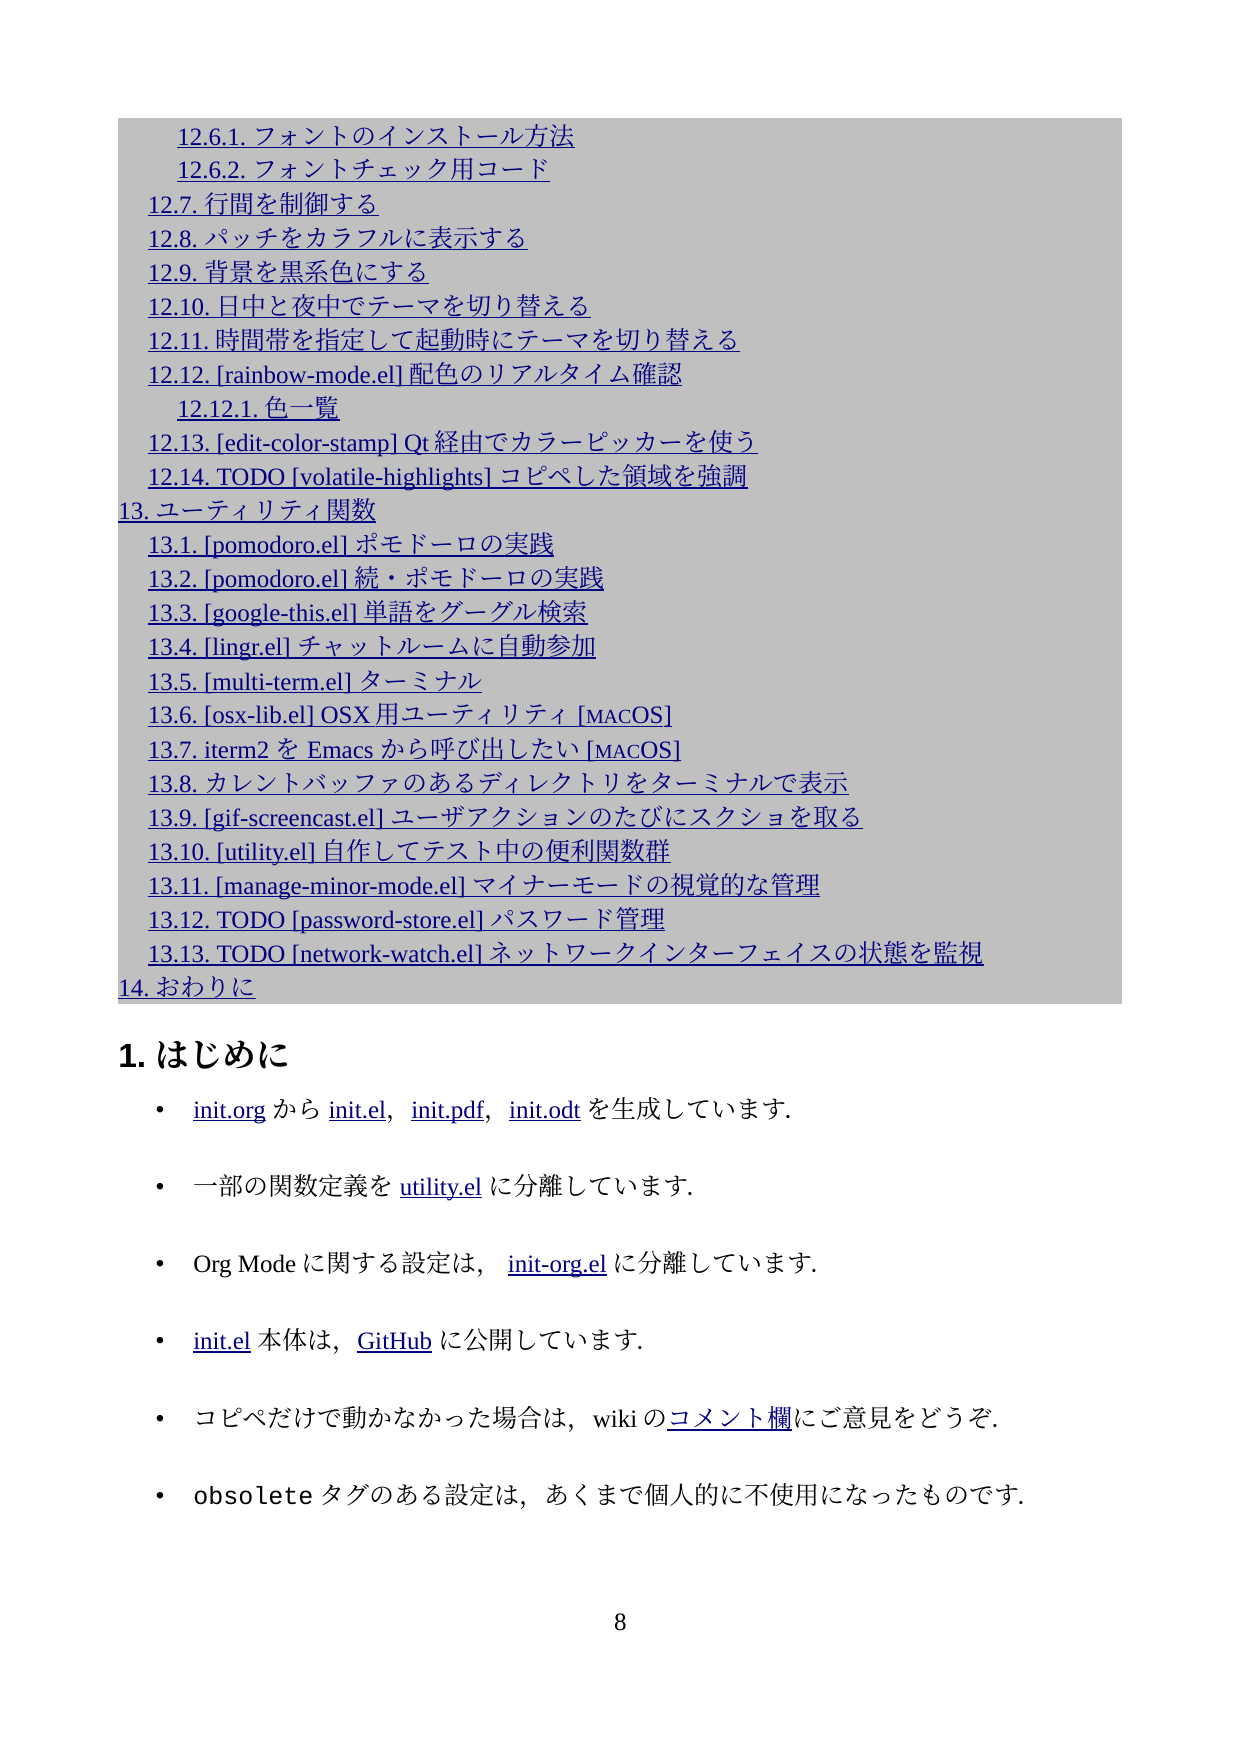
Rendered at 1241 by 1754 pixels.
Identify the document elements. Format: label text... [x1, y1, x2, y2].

text 12.7. 行間を制御する [148, 186, 1122, 220]
text 13.6. [osx-lib.el] OSX用ユーティリティ [macOS] [148, 697, 1122, 731]
text 13.11. [manage-minor-mode.el] マイナーモードの視覚的な管理 [148, 867, 1122, 902]
list init.org から init.el，init.pdf，init.odt を生成しています． [156, 1089, 1122, 1154]
text 12.6.2. フォントチェック用コード [177, 152, 1122, 186]
text 13.7. iterm2 を Emacs から呼び出したい [macOS] [148, 731, 1122, 765]
text 13.13. TODO [network-watch.el] ネットワークインターフェイスの状態を監視 [148, 936, 1122, 970]
list コピペだけで動かなかった場合は，wikiのコメント欄にご意見をどうぞ． [156, 1398, 1122, 1463]
text 13.2. [pomodoro.el] 続・ポモドーロの実践 [148, 561, 1122, 595]
text 12.8. パッチをカラフルに表示する [148, 220, 1122, 254]
text 13.10. [utility.el] 自作してテスト中の便利関数群 [148, 833, 1122, 867]
text 13.8. カレントバッファのあるディレクトリをターミナルで表示 [148, 765, 1122, 799]
list 一部の関数定義を utility.el に分離しています． [156, 1167, 1122, 1231]
text 13.12. TODO [password-store.el] パスワード管理 [148, 902, 1122, 936]
text 14. おわりに [118, 970, 1122, 1004]
text 12.9. 背景を黒系色にする [148, 254, 1122, 288]
text 13.4. [lingr.el] チャットルームに自動参加 [148, 629, 1122, 663]
text 12.12.1. 色一覧 [177, 391, 1122, 425]
text 12.12. [rainbow-mode.el] 配色のリアルタイム確認 [148, 357, 1122, 391]
text 12.13. [edit-color-stamp] Qt経由でカラーピッカーを使う [148, 425, 1122, 459]
list Org Modeに関する設定は， init-org.el に分離しています． [156, 1244, 1122, 1308]
text 13.3. [google-this.el] 単語をグーグル検索 [148, 595, 1122, 629]
text 13.5. [multi-term.el] ターミナル [148, 663, 1122, 697]
text 12.6.1. フォントのインストール方法 [177, 118, 1122, 152]
text 12.10. 日中と夜中でテーマを切り替える [148, 288, 1122, 322]
list init.el 本体は，GitHub に公開しています． [156, 1321, 1122, 1386]
subtitle はじめに [118, 1029, 1122, 1077]
text 13.1. [pomodoro.el] ポモドーロの実践 [148, 527, 1122, 561]
text 12.14. TODO [volatile-highlights] コピペした領域を強調 [148, 459, 1122, 493]
text 13. ユーティリティ関数 [118, 493, 1122, 527]
list obsolete タグのある設定は，あくまで個人的に不使用になったものです． [156, 1476, 1122, 1541]
text 12.11. 時間帯を指定して起動時にテーマを切り替える [148, 322, 1122, 357]
text 13.9. [gif-screencast.el] ユーザアクションのたびにスクショを取る [148, 799, 1122, 833]
